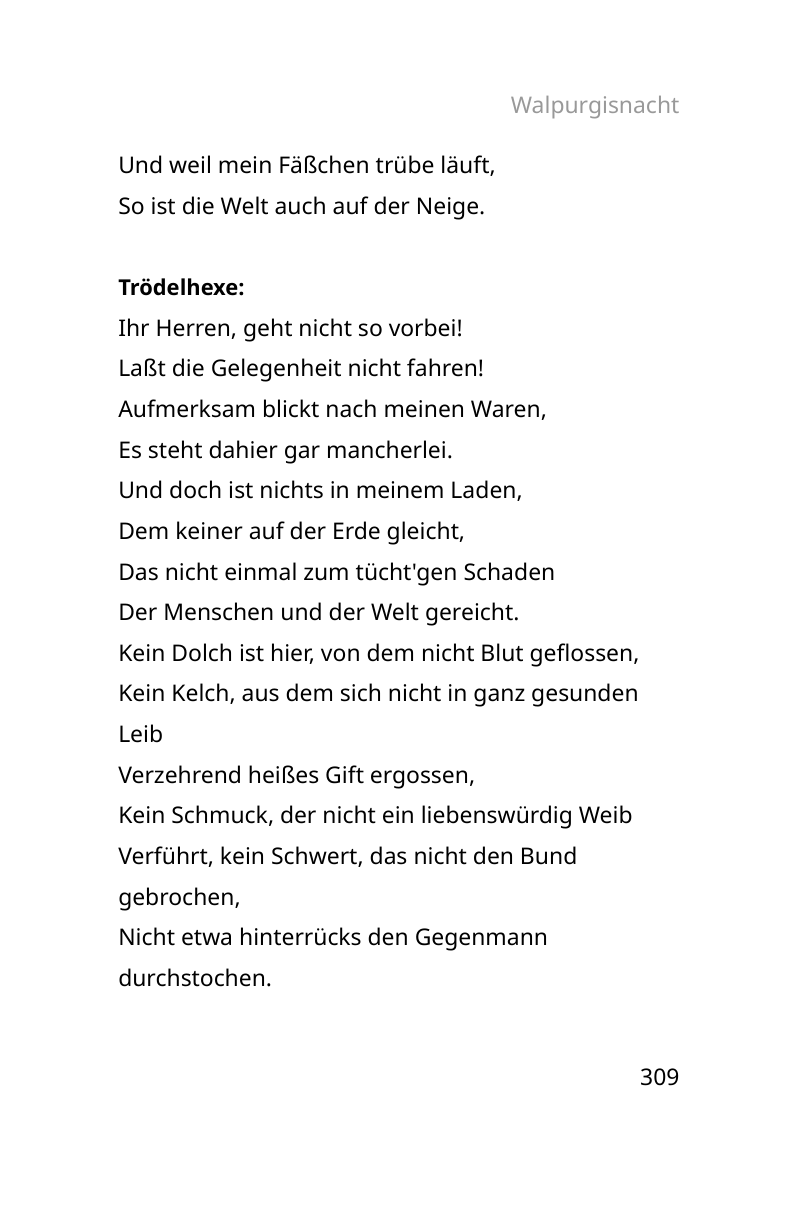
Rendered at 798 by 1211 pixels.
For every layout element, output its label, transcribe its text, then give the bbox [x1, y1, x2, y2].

text Trödelhexe: Ihr Herren, geht nicht so vorbei! Laßt die Gelegenheit nicht fahren! Aufmerksam blickt nach meinen Waren, Es steht dahier gar mancherlei. Und doch ist nichts in meinem Laden, Dem keiner auf der Erde gleicht, Das nicht einmal zum tücht'gen Schaden Der Menschen und der Welt gereicht. Kein Dolch ist hier, von dem nicht Blut geflossen, Kein Kelch, aus dem sich nicht in ganz gesunden Leib Verzehrend heißes Gift ergossen, Kein Schmuck, der nicht ein liebenswürdig Weib Verführt, kein Schwert, das nicht den Bund gebrochen, Nicht etwa hinterrücks den Gegenmann durchstochen. [118, 248, 679, 993]
text Und weil mein Fäßchen trübe läuft, So ist die Welt auch auf der Neige. [118, 149, 679, 221]
